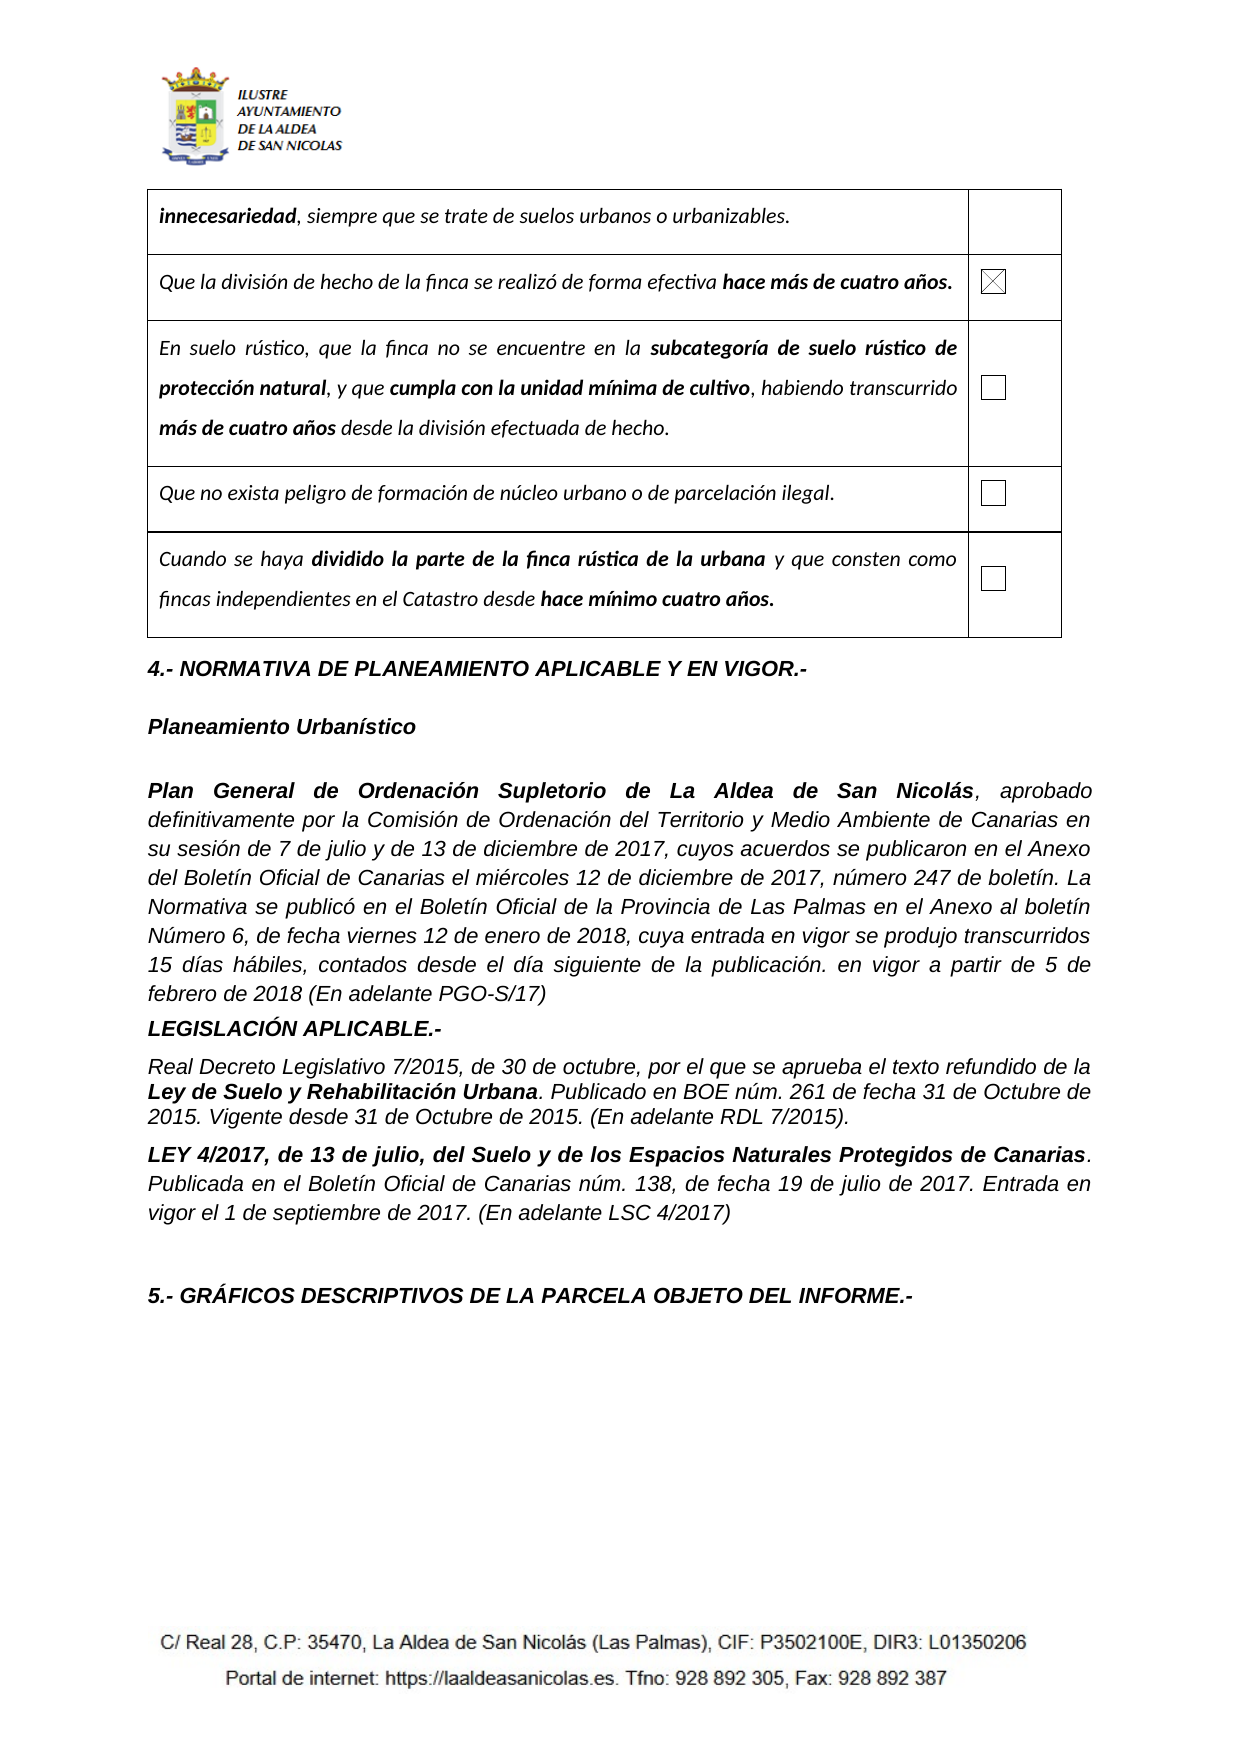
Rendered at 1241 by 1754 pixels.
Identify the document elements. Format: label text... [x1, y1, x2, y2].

text 5.- GRÁFICOS DESCRIPTIVOS DE LA PARCELA OBJETO DEL INFORME.- [148, 1283, 1093, 1308]
table_cell Que no exista peligro de formación de núcleo urbano o de parcelación ilegal. [148, 467, 968, 531]
table_cell [969, 533, 1061, 637]
table_cell En suelo rústico, que la finca no se encuentre en la subcategoría de suelo rústico de protección natural, y que cumpla con la unidad mínima de cultivo, habiendo transcurrido más de cuatro años desde la división efectuada de hecho. [148, 321, 968, 466]
table_cell Que la división de hecho de la finca se realizó de forma efectiva hace más de cuatro años. [148, 255, 968, 320]
table_cell [969, 321, 1061, 466]
picture [148, 59, 358, 173]
picture [148, 1626, 1034, 1694]
table_cell [969, 467, 1061, 531]
text LEY 4/2017, de 13 de julio, del Suelo y de los Espacios Naturales Protegidos de Canarias. Publicada en el Boletín Oficial de Canarias núm. 138, de fecha 19 de julio de 2017. Entrada en vigor el 1 de septiembre de 2017. (En adelante LSC 4/2017) [148, 1142, 1093, 1225]
text Planeamiento Urbanístico [148, 714, 1093, 739]
text Real Decreto Legislativo 7/2015, de 30 de octubre, por el que se aprueba el texto refundido de la Ley de Suelo y Rehabilitación Urbana. Publicado en BOE núm. 261 de fecha 31 de Octubre de 2015. Vigente desde 31 de Octubre de 2015. (En adelante RDL 7/2015). [148, 1054, 1093, 1129]
table_cell [969, 190, 1061, 254]
text Plan General de Ordenación Supletorio de La Aldea de San Nicolás, aprobado definitivamente por la Comisión de Ordenación del Territorio y Medio Ambiente de Canarias en su sesión de 7 de julio y de 13 de diciembre de 2017, cuyos acuerdos se publicaron en el Anexo del Boletín Oficial de Canarias el miércoles 12 de diciembre de 2017, número 247 de boletín. La Normativa se publicó en el Boletín Oficial de la Provincia de Las Palmas en el Anexo al boletín Número 6, de fecha viernes 12 de enero de 2018, cuya entrada en vigor se produjo transcurridos 15 días hábiles, contados desde el día siguiente de la publicación. en vigor a partir de 5 de febrero de 2018 (En adelante PGO-S/17) [148, 778, 1093, 1006]
table_cell innecesariedad, siempre que se trate de suelos urbanos o urbanizables. [148, 190, 968, 254]
table_cell Cuando se haya dividido la parte de la finca rústica de la urbana y que consten como fincas independientes en el Catastro desde hace mínimo cuatro años. [148, 533, 968, 637]
text 4.- NORMATIVA DE PLANEAMIENTO APLICABLE Y EN VIGOR.- [148, 656, 1093, 681]
text LEGISLACIÓN APLICABLE.- [148, 1016, 1093, 1041]
table_cell [969, 255, 1061, 320]
